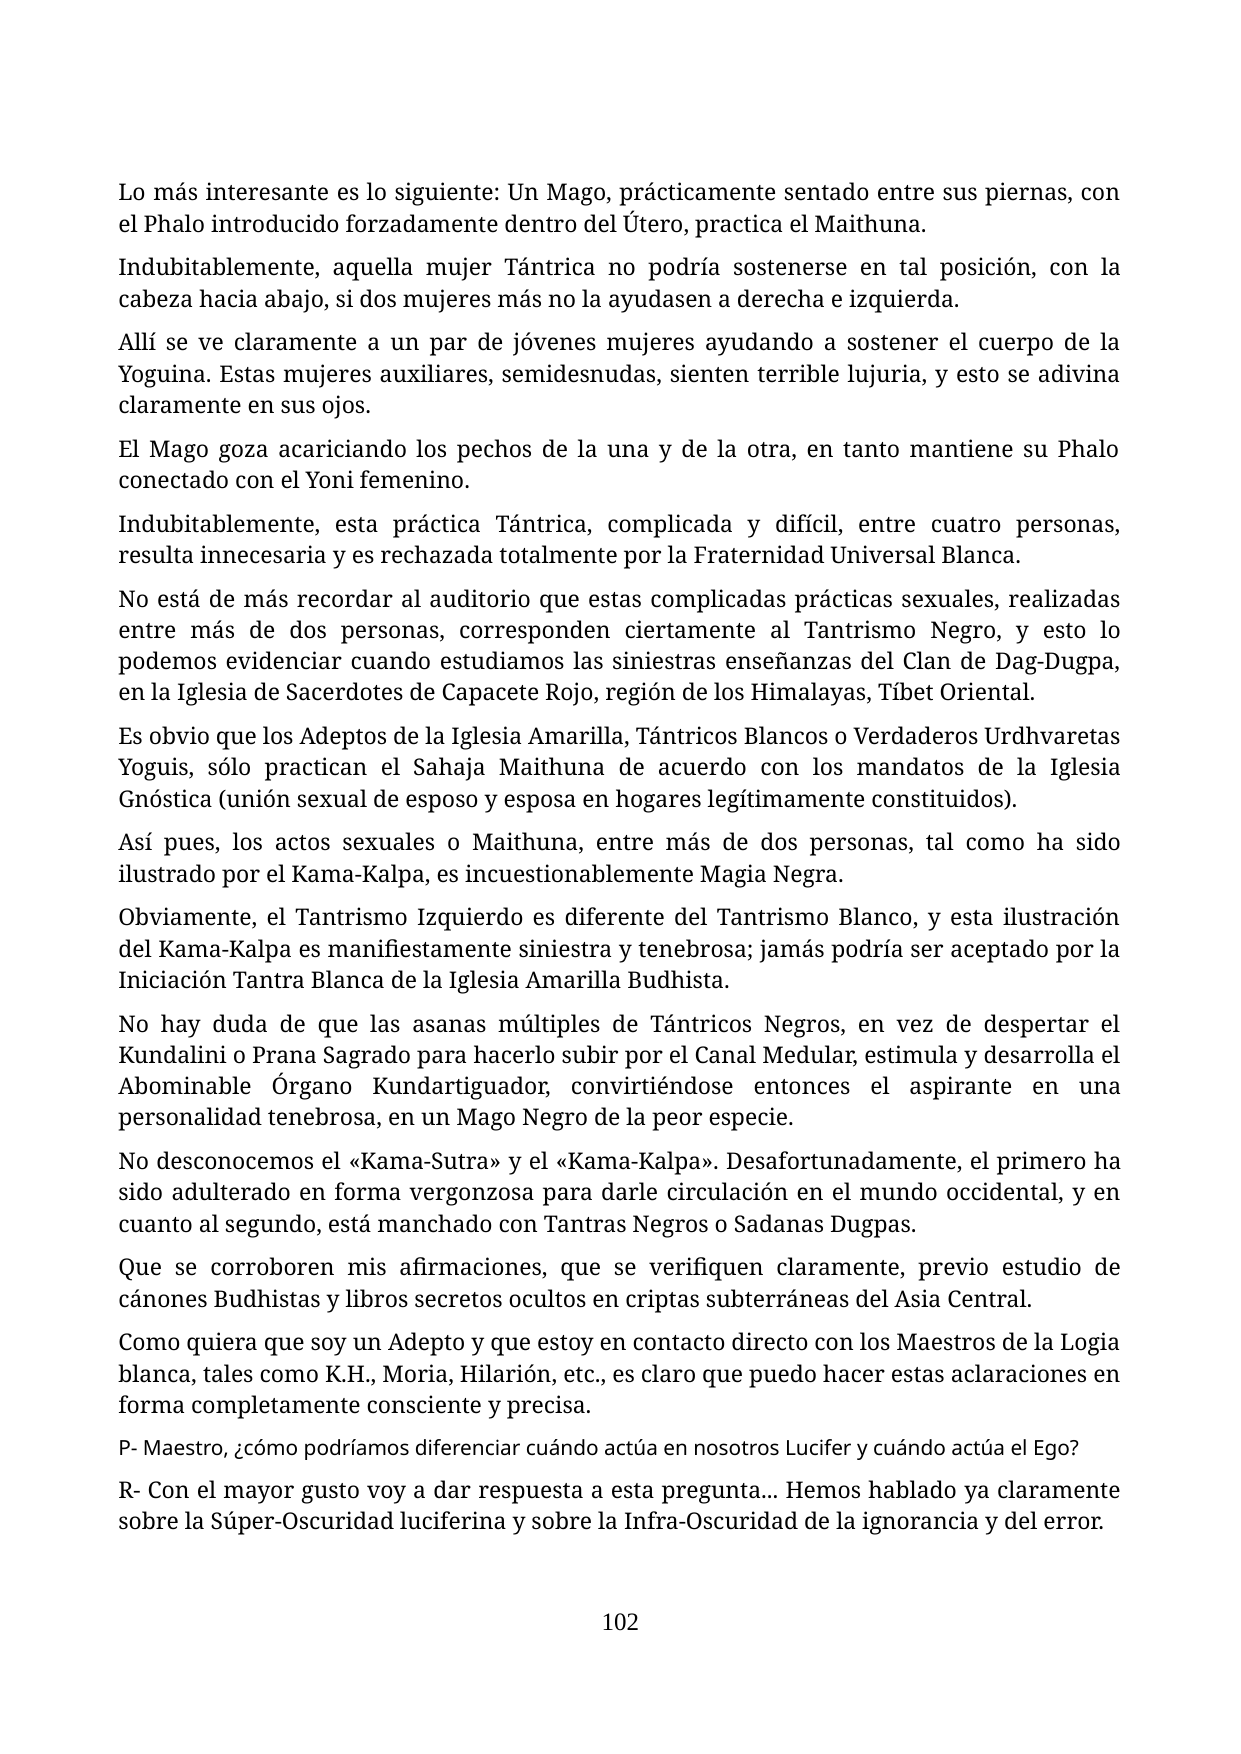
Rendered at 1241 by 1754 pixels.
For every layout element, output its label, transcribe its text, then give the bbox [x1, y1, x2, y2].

text El Mago goza acariciando los pechos de la una y de la otra, en tanto mantiene su Phalo conectado con el Yoni femenino. [118, 433, 1122, 495]
text No hay duda de que las asanas múltiples de Tántricos Negros, en vez de despertar el Kundalini o Prana Sagrado para hacerlo subir por el Canal Medular, estimula y desarrolla el Abominable Órgano Kundartiguador, convirtiéndose entonces el aspirante en una personalidad tenebrosa, en un Mago Negro de la peor especie. [118, 1008, 1122, 1133]
text Lo más interesante es lo siguiente: Un Mago, prácticamente sentado entre sus piernas, con el Phalo introducido forzadamente dentro del Útero, practica el Maithuna. [118, 176, 1122, 239]
text Que se corroboren mis afirmaciones, que se verifiquen claramente, previo estudio de cánones Budhistas y libros secretos ocultos en criptas subterráneas del Asia Central. [118, 1251, 1122, 1314]
text Es obvio que los Adeptos de la Iglesia Amarilla, Tántricos Blancos o Verdaderos Urdhvaretas Yoguis, sólo practican el Sahaja Maithuna de acuerdo con los mandatos de la Iglesia Gnóstica (unión sexual de esposo y esposa en hogares legítimamente constituidos). [118, 720, 1122, 814]
text Obviamente, el Tantrismo Izquierdo es diferente del Tantrismo Blanco, y esta ilustración del Kama-Kalpa es manifiestamente siniestra y tenebrosa; jamás podría ser aceptado por la Iniciación Tantra Blanca de la Iglesia Amarilla Budhista. [118, 901, 1122, 995]
text P- Maestro, ¿cómo podríamos diferenciar cuándo actúa en nosotros Lucifer y cuándo actúa el Ego? [118, 1433, 1122, 1461]
text Como quiera que soy un Adepto y que estoy en contacto directo con los Maestros de la Logia blanca, tales como K.H., Moria, Hilarión, etc., es claro que puedo hacer estas aclaraciones en forma completamente consciente y precisa. [118, 1326, 1122, 1420]
text No está de más recordar al auditorio que estas complicadas prácticas sexuales, realizadas entre más de dos personas, corresponden ciertamente al Tantrismo Negro, y esto lo podemos evidenciar cuando estudiamos las siniestras enseñanzas del Clan de Dag-Dugpa, en la Iglesia de Sacerdotes de Capacete Rojo, región de los Himalayas, Tíbet Oriental. [118, 583, 1122, 708]
text R- Con el mayor gusto voy a dar respuesta a esta pregunta... Hemos hablado ya claramente sobre la Súper-Oscuridad luciferina y sobre la Infra-Oscuridad de la ignorancia y del error. [118, 1473, 1122, 1536]
text Indubitablemente, aquella mujer Tántrica no podría sostenerse en tal posición, con la cabeza hacia abajo, si dos mujeres más no la ayudasen a derecha e izquierda. [118, 251, 1122, 314]
text Indubitablemente, esta práctica Tántrica, complicada y difícil, entre cuatro personas, resulta innecesaria y es rechazada totalmente por la Fraternidad Universal Blanca. [118, 508, 1122, 570]
text Allí se ve claramente a un par de jóvenes mujeres ayudando a sostener el cuerpo de la Yoguina. Estas mujeres auxiliares, semidesnudas, sienten terrible lujuria, y esto se adivina claramente en sus ojos. [118, 326, 1122, 420]
text No desconocemos el «Kama-Sutra» y el «Kama-Kalpa». Desafortunadamente, el primero ha sido adulterado en forma vergonzosa para darle circulación en el mundo occidental, y en cuanto al segundo, está manchado con Tantras Negros o Sadanas Dugpas. [118, 1145, 1122, 1239]
text Así pues, los actos sexuales o Maithuna, entre más de dos personas, tal como ha sido ilustrado por el Kama-Kalpa, es incuestionablemente Magia Negra. [118, 826, 1122, 889]
